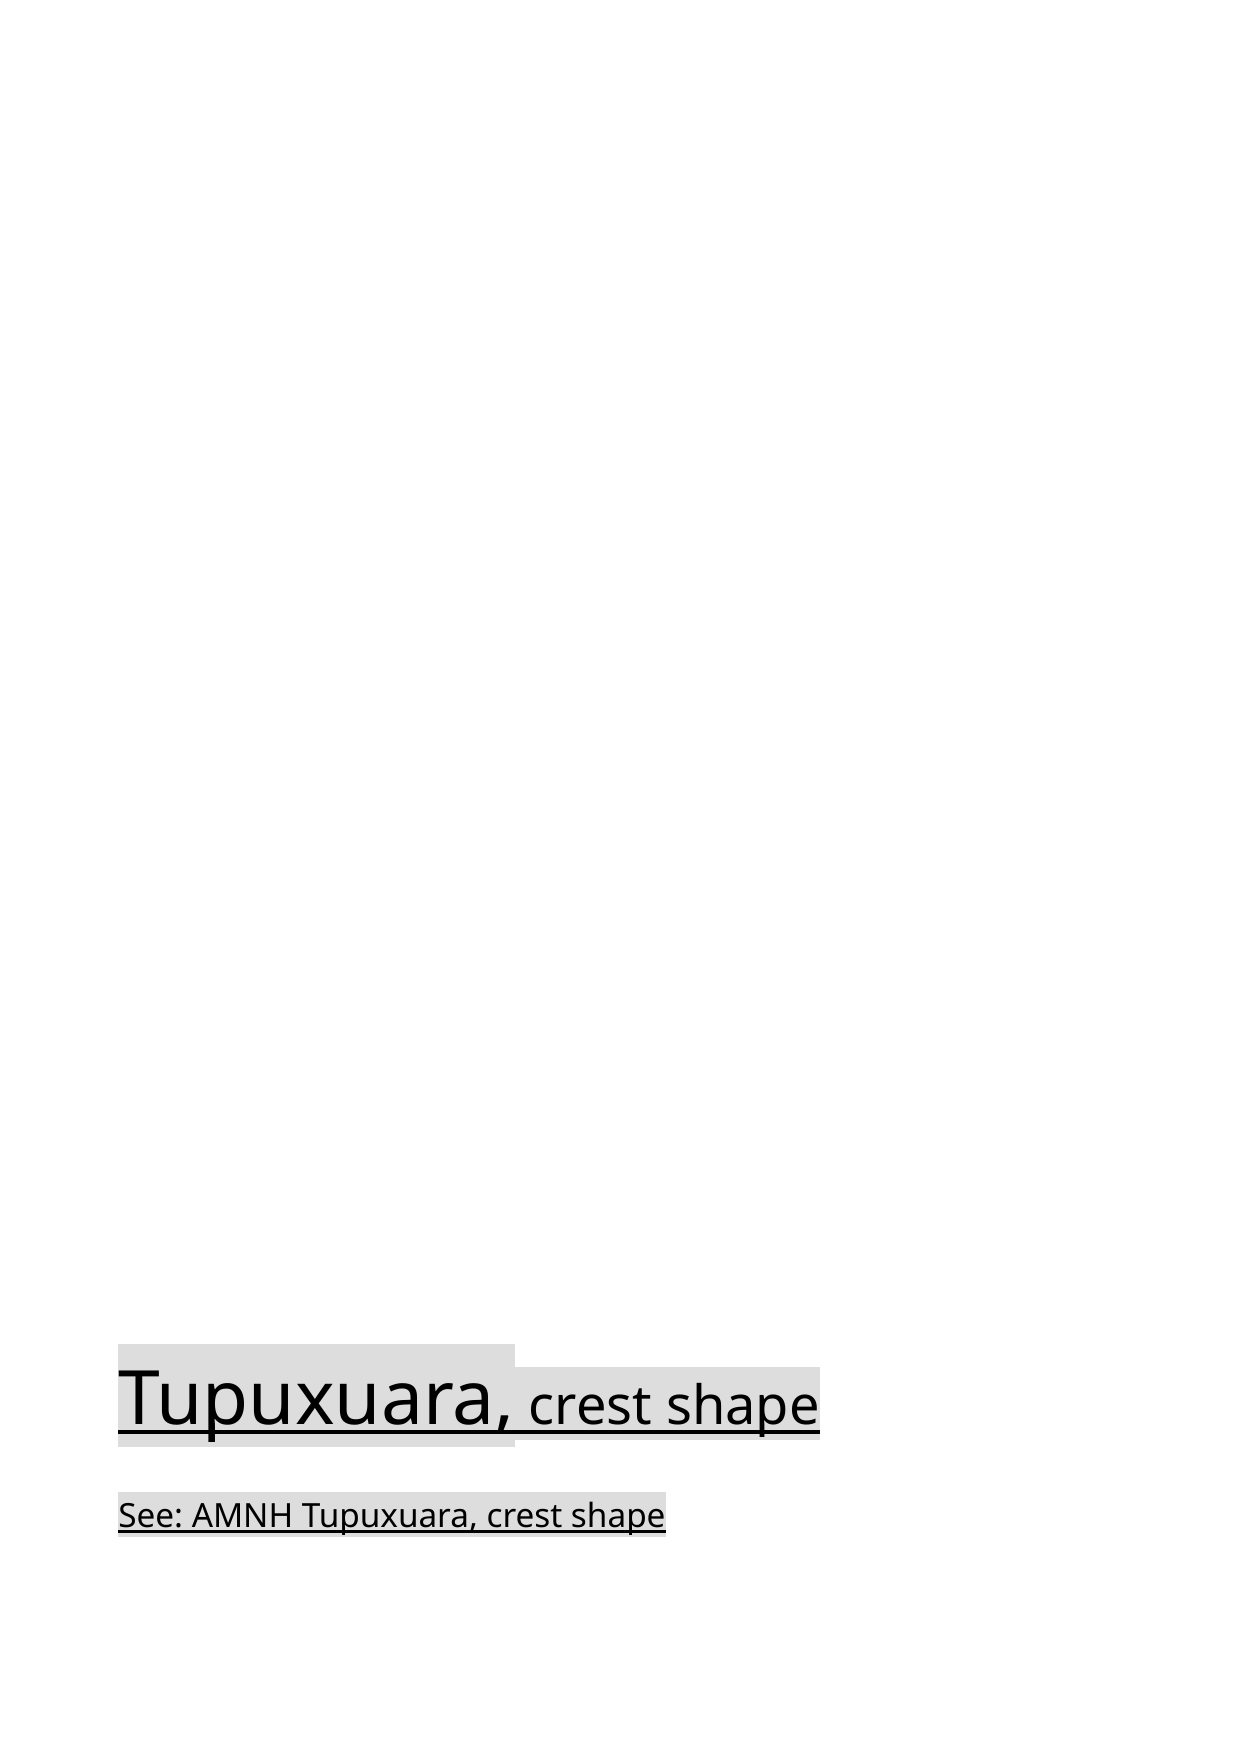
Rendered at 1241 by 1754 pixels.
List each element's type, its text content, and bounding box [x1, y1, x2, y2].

text See: AMNH Tupuxuara, crest shape [118, 1492, 1122, 1537]
text Tupuxuara, crest shape [118, 1344, 1122, 1447]
